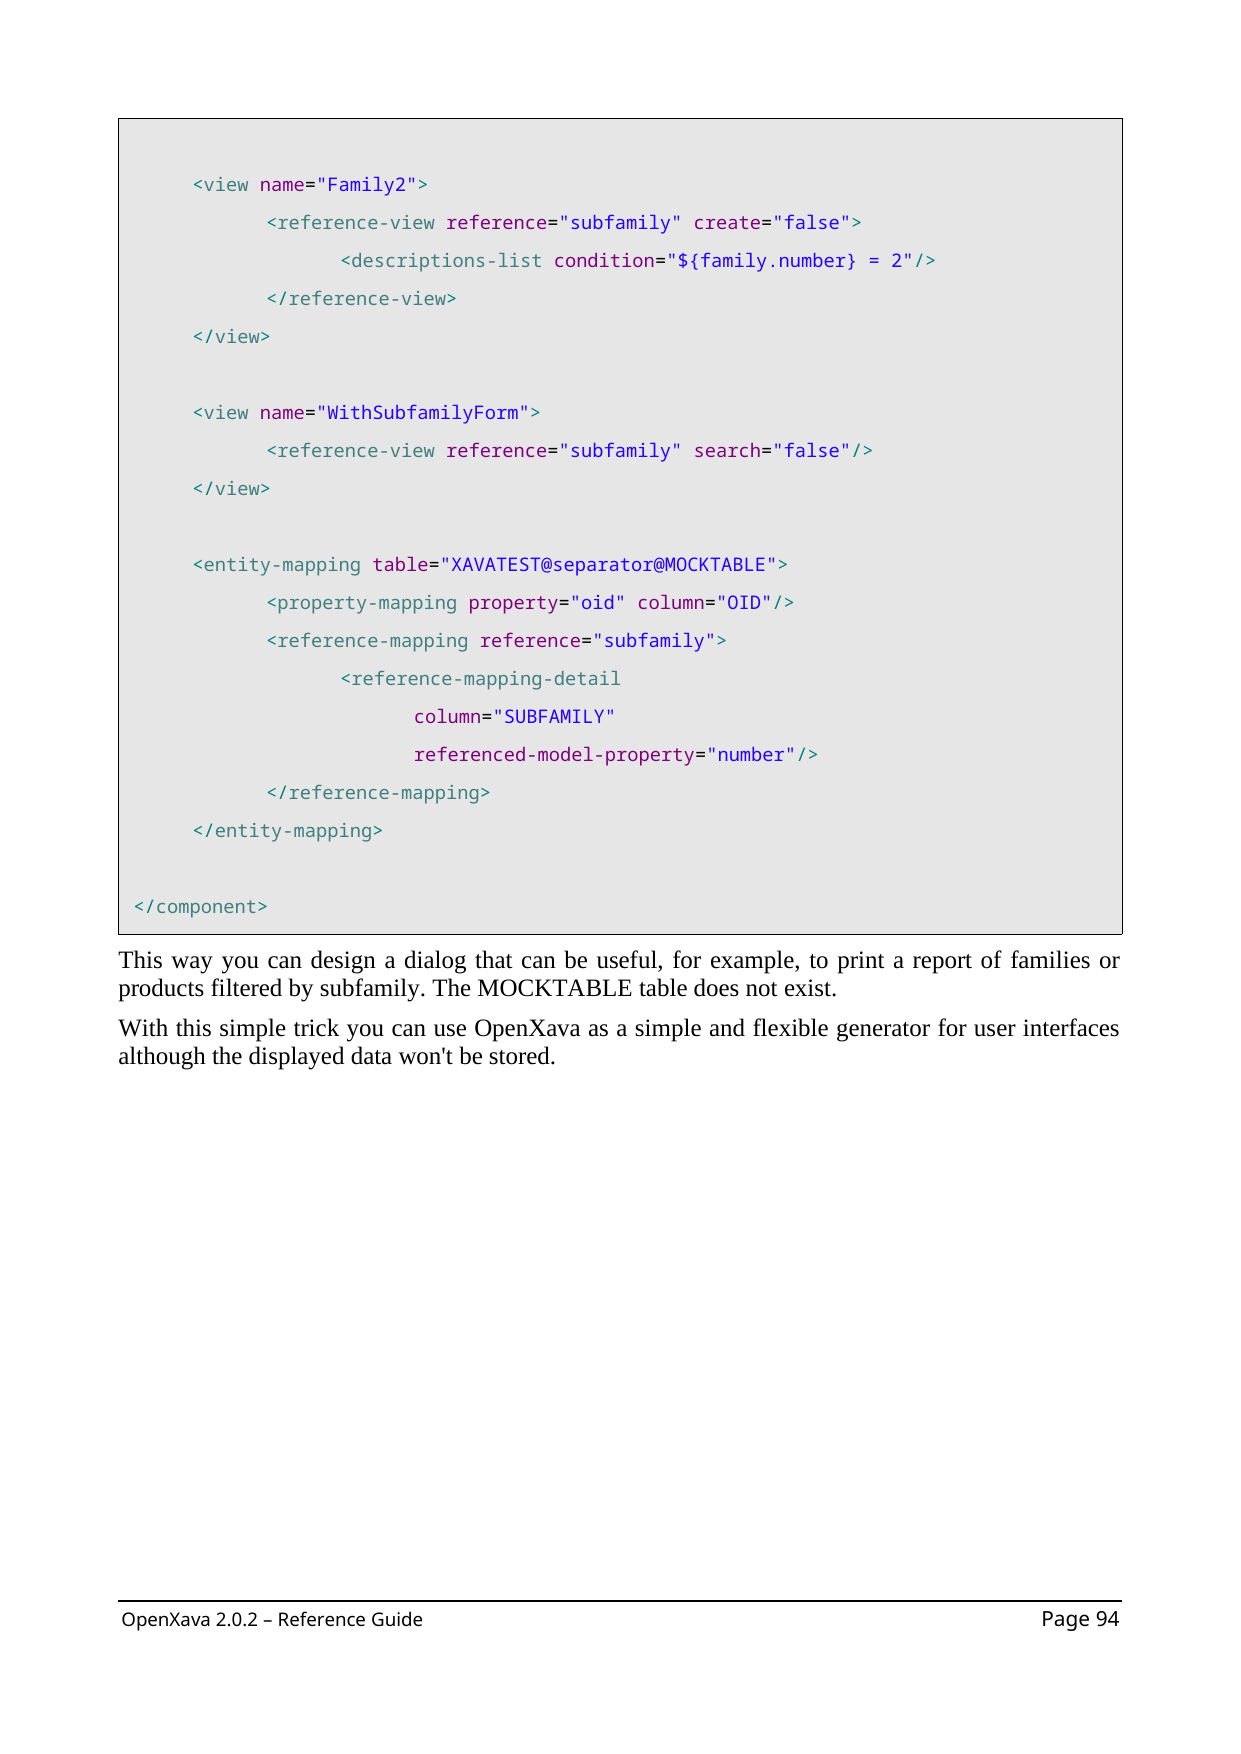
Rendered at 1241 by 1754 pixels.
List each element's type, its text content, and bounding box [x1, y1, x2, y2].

text </reference-view> [119, 270, 1122, 308]
text <entity-mapping table="XAVATEST@separator@MOCKTABLE"> [119, 536, 1122, 574]
text <reference-mapping-detail [119, 650, 1122, 688]
text </view> [119, 308, 1122, 346]
text This way you can design a dialog that can be useful, for example, to print a report of families or products filtered by subfamily. The MOCKTABLE table does not exist. [118, 946, 1122, 1002]
text <reference-view reference="subfamily" create="false"> [119, 194, 1122, 232]
text </entity-mapping> [119, 802, 1122, 841]
text </reference-mapping> [119, 764, 1122, 802]
text </component> [119, 878, 1122, 934]
text <reference-view reference="subfamily" search="false"/> [119, 422, 1122, 460]
text <view name="Family2"> [119, 156, 1122, 194]
text <property-mapping property="oid" column="OID"/> [119, 574, 1122, 612]
text <reference-mapping reference="subfamily"> [119, 612, 1122, 650]
text referenced-model-property="number"/> [119, 726, 1122, 764]
text <view name="WithSubfamilyForm"> [119, 384, 1122, 422]
text </view> [119, 460, 1122, 498]
text With this simple trick you can use OpenXava as a simple and flexible generator for user interfaces although the displayed data won't be stored. [118, 1014, 1122, 1070]
text <descriptions-list condition="${family.number} = 2"/> [119, 232, 1122, 270]
text column="SUBFAMILY" [119, 688, 1122, 726]
